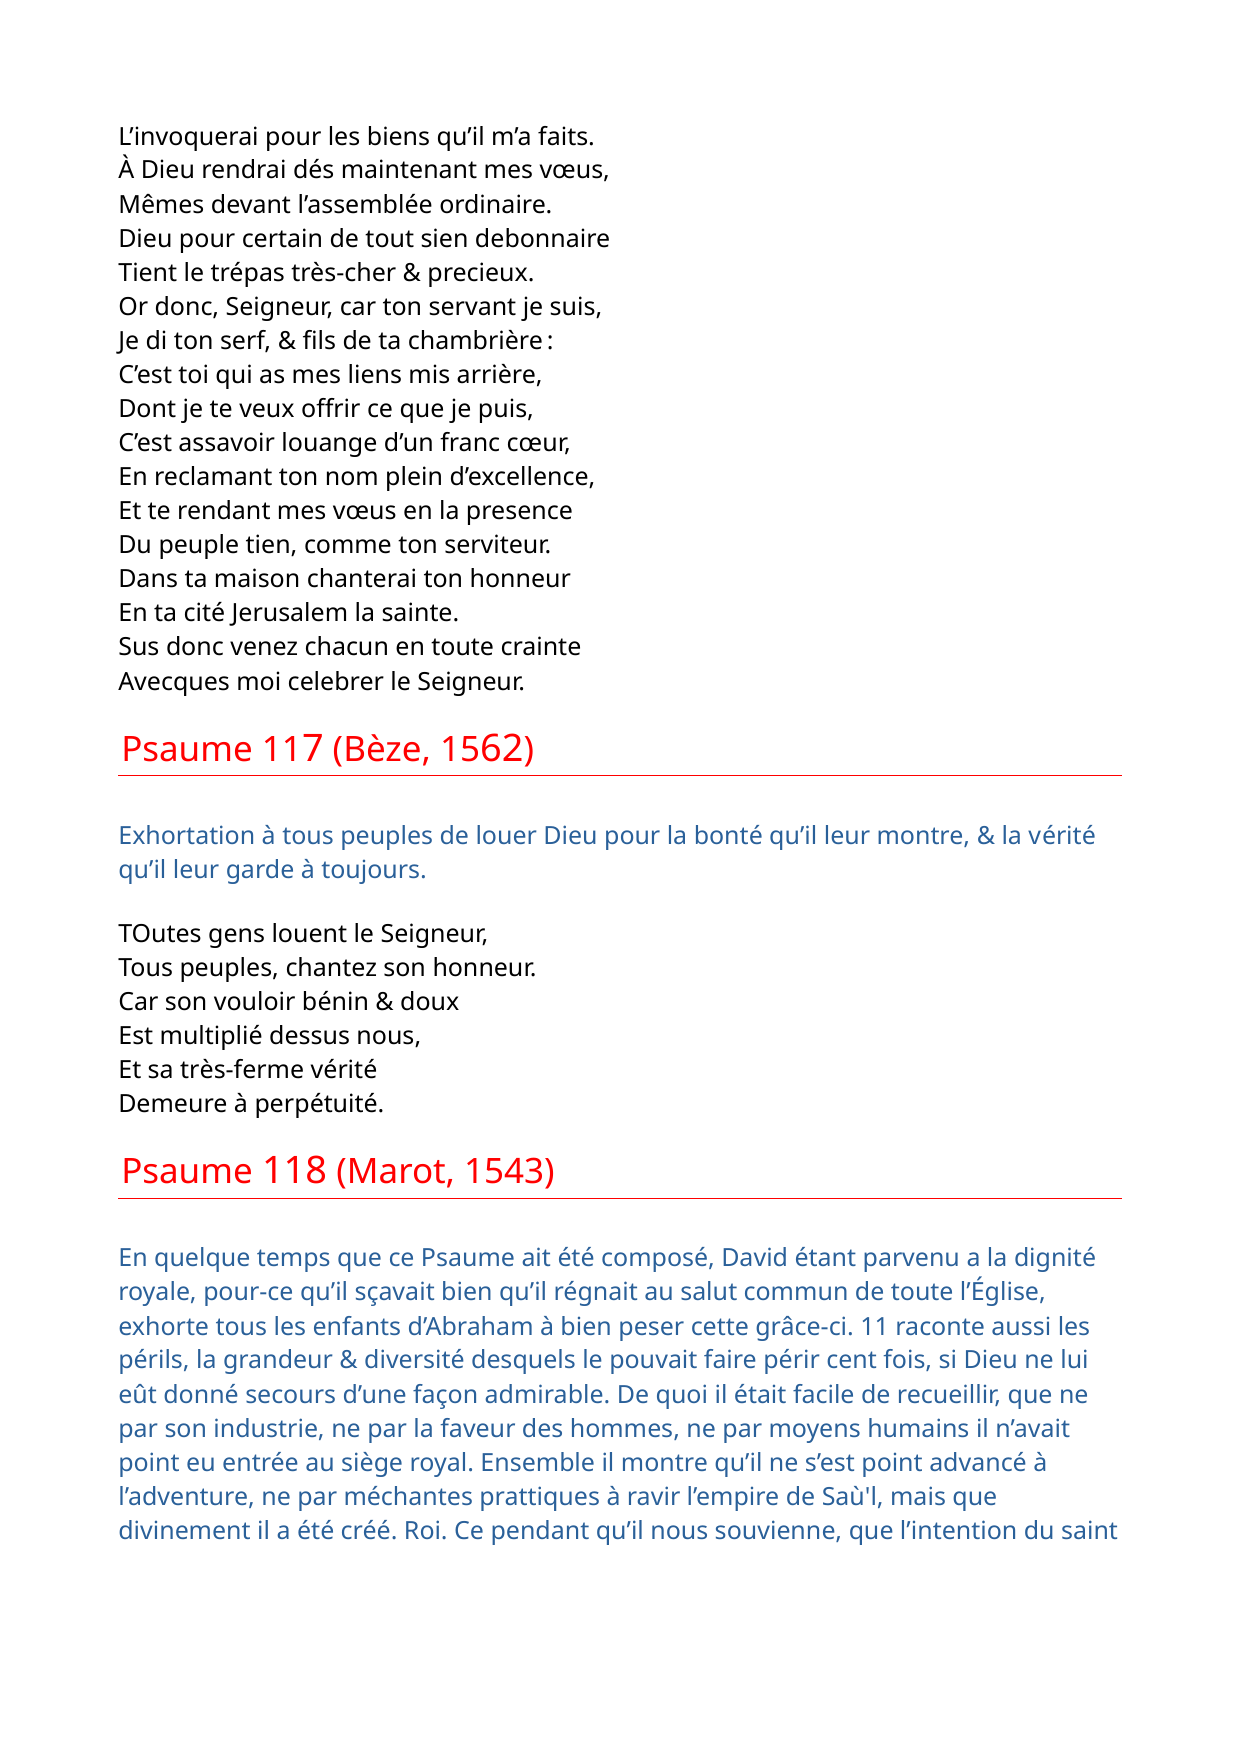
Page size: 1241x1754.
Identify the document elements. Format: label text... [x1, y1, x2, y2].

text Dieu pour certain de tout sien debonnaire [118, 220, 1122, 254]
text Demeure à perpétuité. [118, 1086, 1122, 1119]
text Tous peuples, chantez son honneur. [118, 949, 1122, 983]
text Car son vouloir bénin & doux [118, 983, 1122, 1017]
text En quelque temps que ce Psaume ait été composé, David étant parvenu a la dignité royale, pour-ce qu’il sçavait bien qu’il régnait au salut commun de toute l’Église, exhorte tous les enfants d’Abraham à bien peser cette grâce-ci. 11 raconte aussi les périls, la grandeur & diversité desquels le pouvait faire périr cent fois, si Dieu ne lui eût donné secours d’une façon admirable. De quoi il était facile de recueillir, que ne par son industrie, ne par la faveur des hommes, ne par moyens humains il n’avait point eu entrée au siège royal. Ensemble il montre qu’il ne s’est point advancé à l’adventure, ne par méchantes prattiques à ravir l’empire de Saù'l, mais que divinement il a été créé. Roi. Ce pendant qu’il nous souvienne, que l’intention du saint [118, 1240, 1122, 1547]
text L’invoquerai pour les biens qu’il m’a faits. [118, 118, 1122, 152]
text Tient le trépas très-cher & precieux. [118, 254, 1122, 288]
text En reclamant ton nom plein d’excellence, [118, 459, 1122, 493]
text Je di ton serf, & fils de ta chambrière : [118, 322, 1122, 357]
text Est multiplié dessus nous, [118, 1017, 1122, 1051]
text À Dieu rendrai dés maintenant mes vœus, [118, 152, 1122, 186]
text Dont je te veux offrir ce que je puis, [118, 391, 1122, 425]
text TOutes gens louent le Seigneur, [118, 915, 1122, 949]
text Sus donc venez chacun en toute crainte [118, 629, 1122, 663]
text C’est assavoir louange d’un franc cœur, [118, 425, 1122, 459]
text C’est toi qui as mes liens mis arrière, [118, 357, 1122, 391]
text Et sa très-ferme vérité [118, 1051, 1122, 1086]
text Avecques moi celebrer le Seigneur. [118, 663, 1122, 697]
text Or donc, Seigneur, car ton servant je suis, [118, 288, 1122, 322]
text Mêmes devant l’assemblée ordinaire. [118, 186, 1122, 220]
subtitle Psaume 117 (Bèze, 1562) [118, 718, 1122, 775]
text Et te rendant mes vœus en la presence [118, 493, 1122, 527]
text Dans ta maison chanterai ton honneur [118, 561, 1122, 595]
text Exhortation à tous peuples de louer Dieu pour la bonté qu’il leur montre, & la vérité qu’il leur garde à toujours. [118, 818, 1122, 886]
subtitle Psaume 118 (Marot, 1543) [118, 1140, 1122, 1198]
text Du peuple tien, comme ton serviteur. [118, 527, 1122, 561]
text En ta cité Jerusalem la sainte. [118, 595, 1122, 629]
